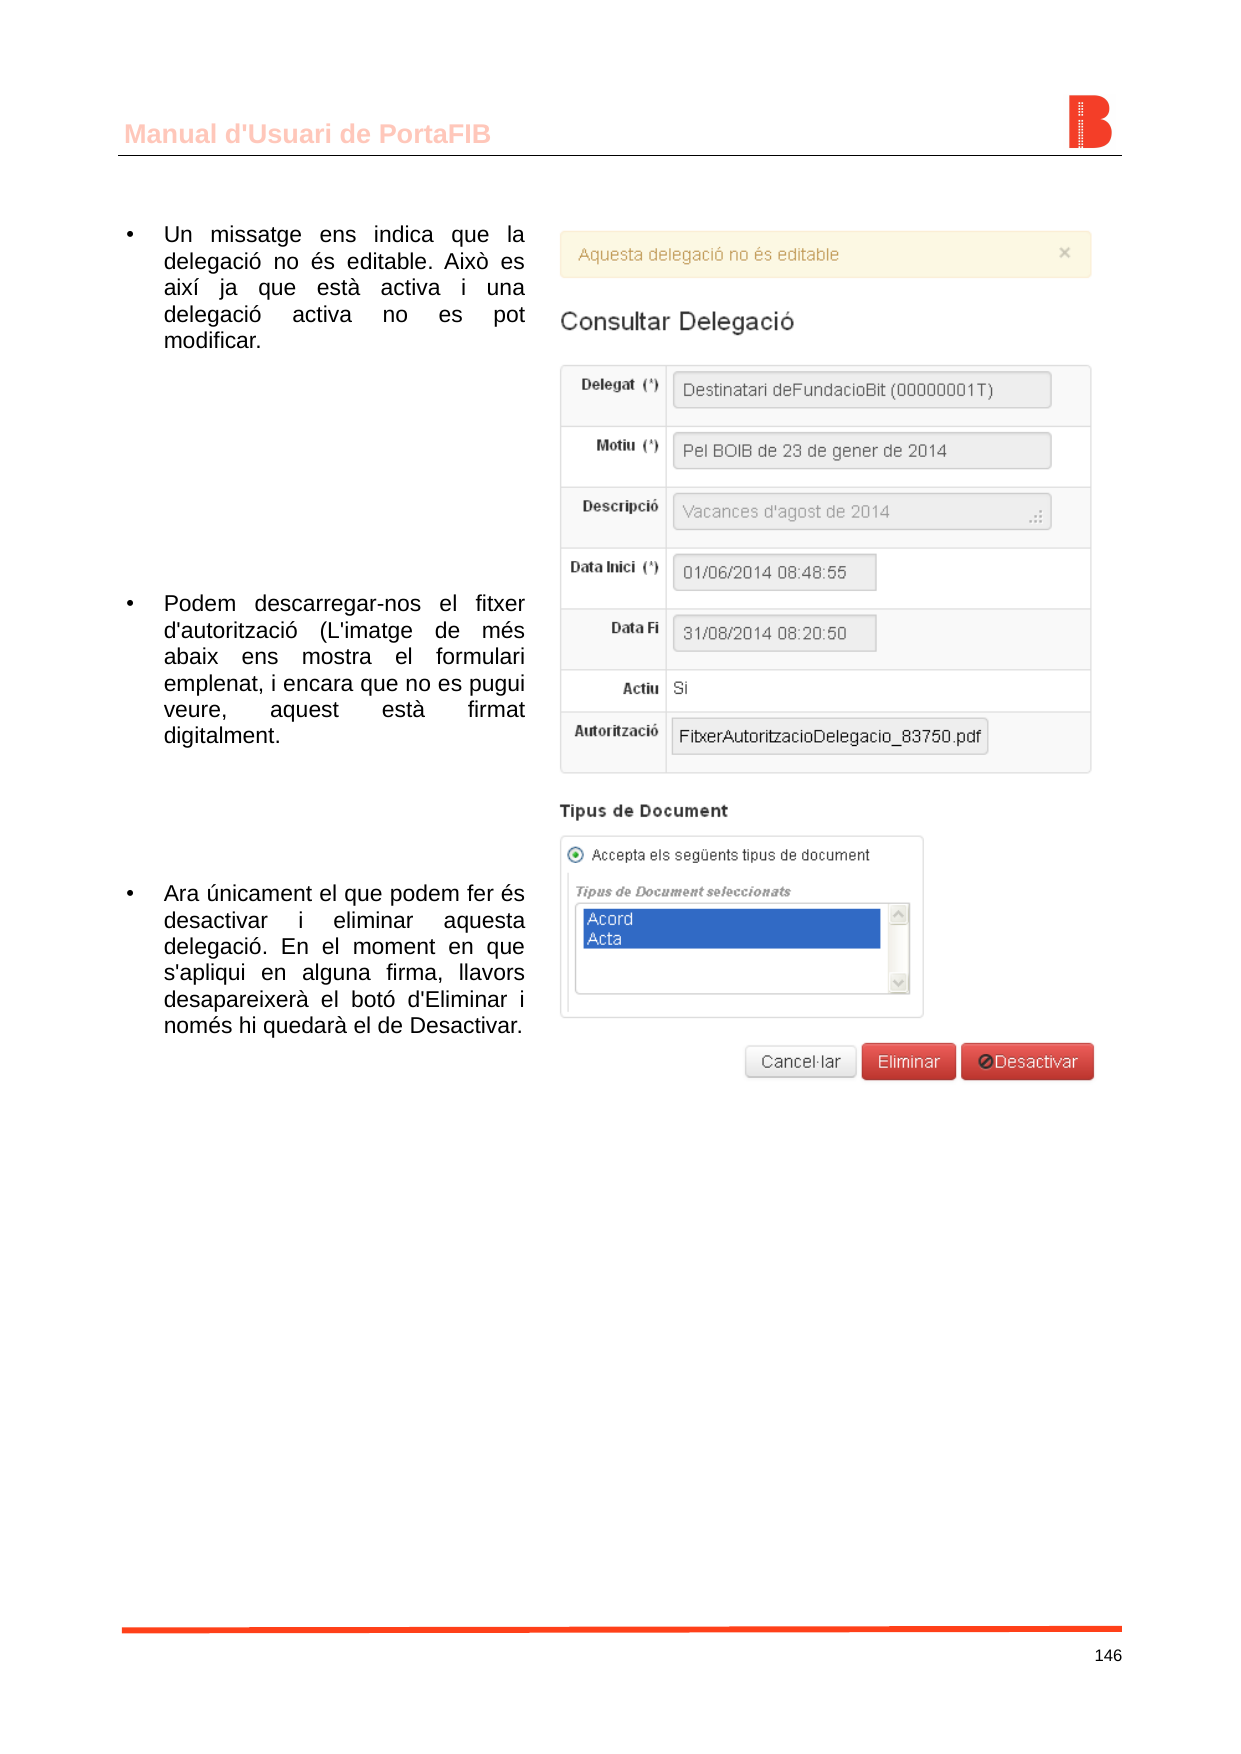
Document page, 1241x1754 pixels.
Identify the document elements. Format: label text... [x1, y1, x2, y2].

table_header [531, 216, 1122, 1097]
table_header Un missatge ens indica que la delegació no és editable. Això es així ja que està activa i una delegació activa no es pot modificar. Podem descarregar-nos el fitxer d'autorització (L'imatge de més abaix ens mostra el formulari emplenat, i encara que no es pugui veure, aquest està firmat digitalment. Ara únicament el que podem fer és desactivar i eliminar aquesta delegació. En el moment en que s'apliqui en alguna firma, llavors desapareixerà el botó d'Eliminar i només hi quedarà el de Desactivar. [118, 216, 531, 1097]
picture [1063, 94, 1117, 150]
picture [544, 221, 1109, 1089]
